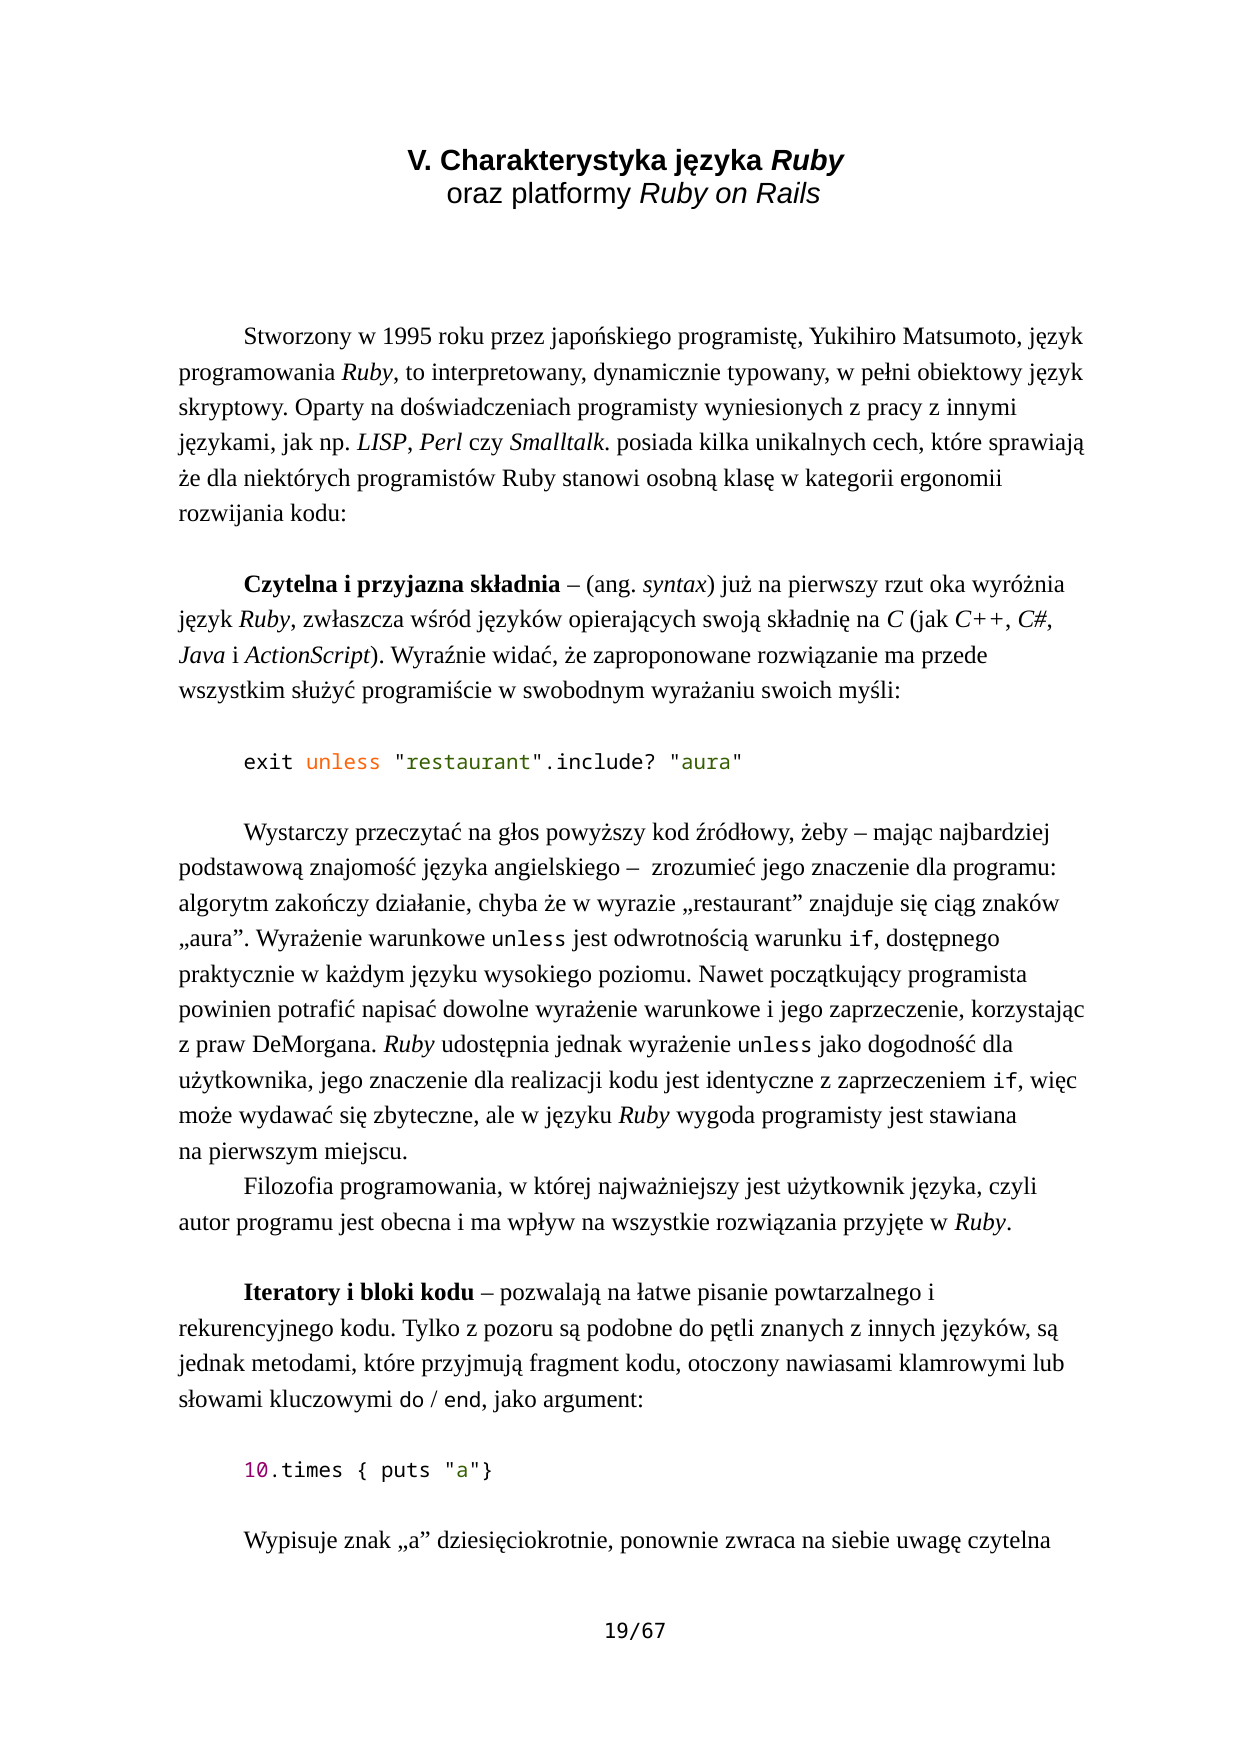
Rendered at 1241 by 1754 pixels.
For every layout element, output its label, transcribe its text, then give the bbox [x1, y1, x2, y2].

text exit unless "restaurant".include? "aura" [178, 741, 1093, 777]
text 10.times { puts "a"} [178, 1449, 1093, 1520]
text Wystarczy przeczytać na głos powyższy kod źródłowy, żeby – mając najbardziej podstawową znajomość języka angielskiego – zrozumieć jego znaczenie dla programu: algorytm zakończy działanie, chyba że w wyrazie „restaurant” znajduje się ciąg znaków „aura”. Wyrażenie warunkowe unless jest odwrotnością warunku if, dostępnego praktycznie w każdym języku wysokiego poziomu. Nawet początkujący programista powinien potrafić napisać dowolne wyrażenie warunkowe i jego zaprzeczenie, korzystając z praw DeMorgana. Ruby udostępnia jednak wyrażenie unless jako dogodność dla użytkownika, jego znaczenie dla realizacji kodu jest identyczne z zaprzeczeniem if, więc może wydawać się zbyteczne, ale w języku Ruby wygoda programisty jest stawiana na pierwszym miejscu. [178, 812, 1093, 1166]
text oraz platformy Ruby on Rails [177, 176, 1093, 210]
text Stworzony w 1995 roku przez japońskiego programistę, Yukihiro Matsumoto, język programowania Ruby, to interpretowany, dynamicznie typowany, w pełni obiektowy język skryptowy. Oparty na doświadczeniach programisty wyniesionych z pracy z innymi językami, jak np. LISP, Perl czy Smalltalk. posiada kilka unikalnych cech, które sprawiają że dla niektórych programistów Ruby stanowi osobną klasę w kategorii ergonomii rozwijania kodu: [178, 316, 1093, 529]
text Czytelna i przyjazna składnia – (ang. syntax) już na pierwszy rzut oka wyróżnia język Ruby, zwłaszcza wśród języków opierających swoją składnię na C (jak C++, C#, Java i ActionScript). Wyraźnie widać, że zaproponowane rozwiązanie ma przede wszystkim służyć programiście w swobodnym wyrażaniu swoich myśli: [178, 564, 1093, 741]
text Iteratory i bloki kodu – pozwalają na łatwe pisanie powtarzalnego i rekurencyjnego kodu. Tylko z pozoru są podobne do pętli znanych z innych języków, są jednak metodami, które przyjmują fragment kodu, otoczony nawiasami klamrowymi lub słowami kluczowymi do / end, jako argument: [178, 1272, 1093, 1449]
text Wypisuje znak „a” dziesięciokrotnie, ponownie zwraca na siebie uwagę czytelna [178, 1520, 1093, 1556]
text Filozofia programowania, w której najważniejszy jest użytkownik języka, czyli autor programu jest obecna i ma wpływ na wszystkie rozwiązania przyjęte w Ruby. [178, 1166, 1093, 1272]
list Charakterystyka języka Ruby [177, 143, 1093, 176]
